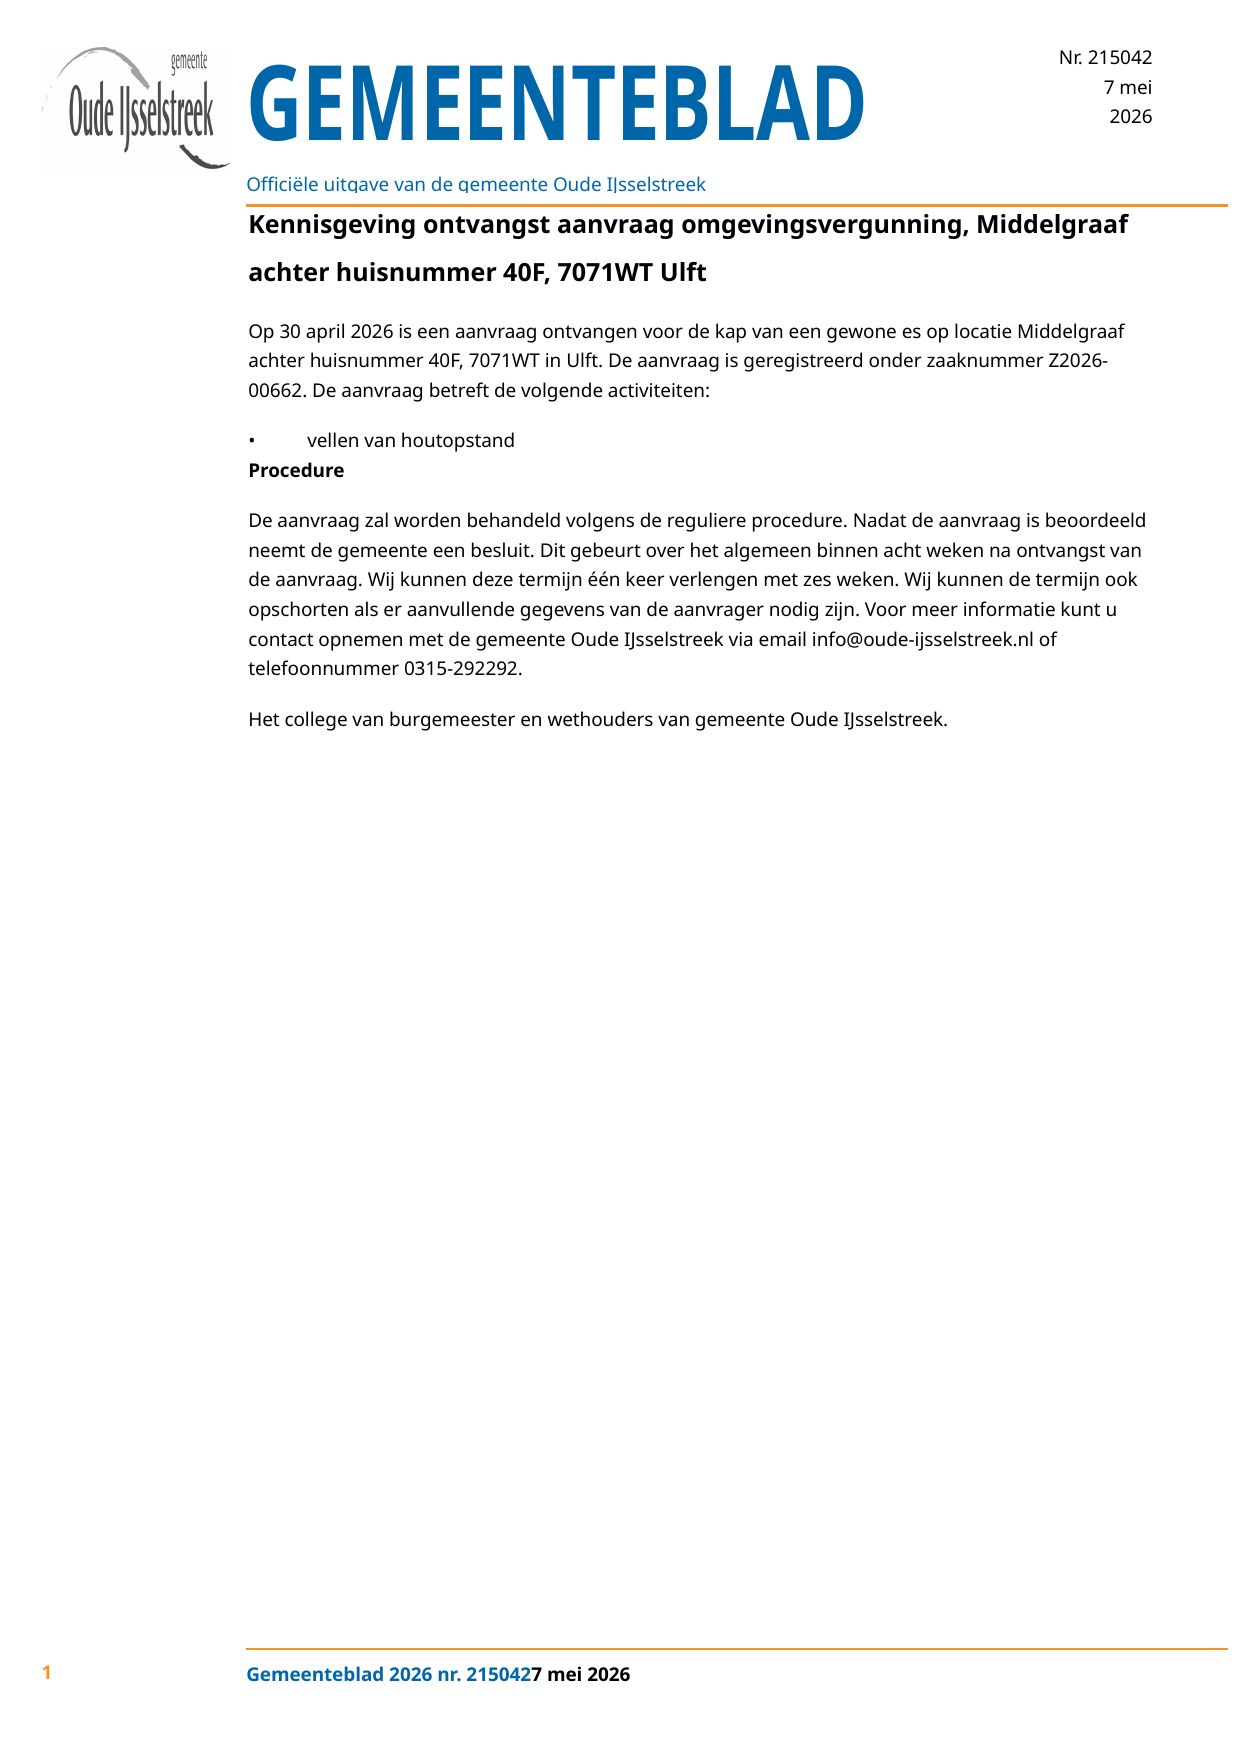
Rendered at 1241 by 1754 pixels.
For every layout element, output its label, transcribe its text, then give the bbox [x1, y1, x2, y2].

text De aanvraag zal worden behandeld volgens de reguliere procedure. Nadat de aanvraag is beoordeeld neemt de gemeente een besluit. Dit gebeurt over het algemeen binnen acht weken na ontvangst van de aanvraag. Wij kunnen deze termijn één keer verlengen met zes weken. Wij kunnen de termijn ook opschorten als er aanvullende gegevens van de aanvrager nodig zijn. Voor meer informatie kunt u contact opnemen met de gemeente Oude IJsselstreek via email info@oude-ijsselstreek.nl of telefoonnummer 0315-292292. [248, 507, 1152, 681]
picture [41, 47, 231, 172]
text Het college van burgemeester en wethouders van gemeente Oude IJsselstreek. [248, 706, 1152, 732]
list vellen van houtopstand [248, 427, 1152, 453]
text Kennisgeving ontvangst aanvraag omgevingsvergunning, Middelgraaf achter huisnummer 40F, 7071WT Ulft [248, 207, 1152, 288]
text Procedure [248, 457, 1152, 483]
text Op 30 april 2026 is een aanvraag ontvangen voor de kap van een gewone es op locatie Middelgraaf achter huisnummer 40F, 7071WT in Ulft. De aanvraag is geregistreerd onder zaaknummer Z2026-00662. De aanvraag betreft de volgende activiteiten: [248, 318, 1152, 403]
